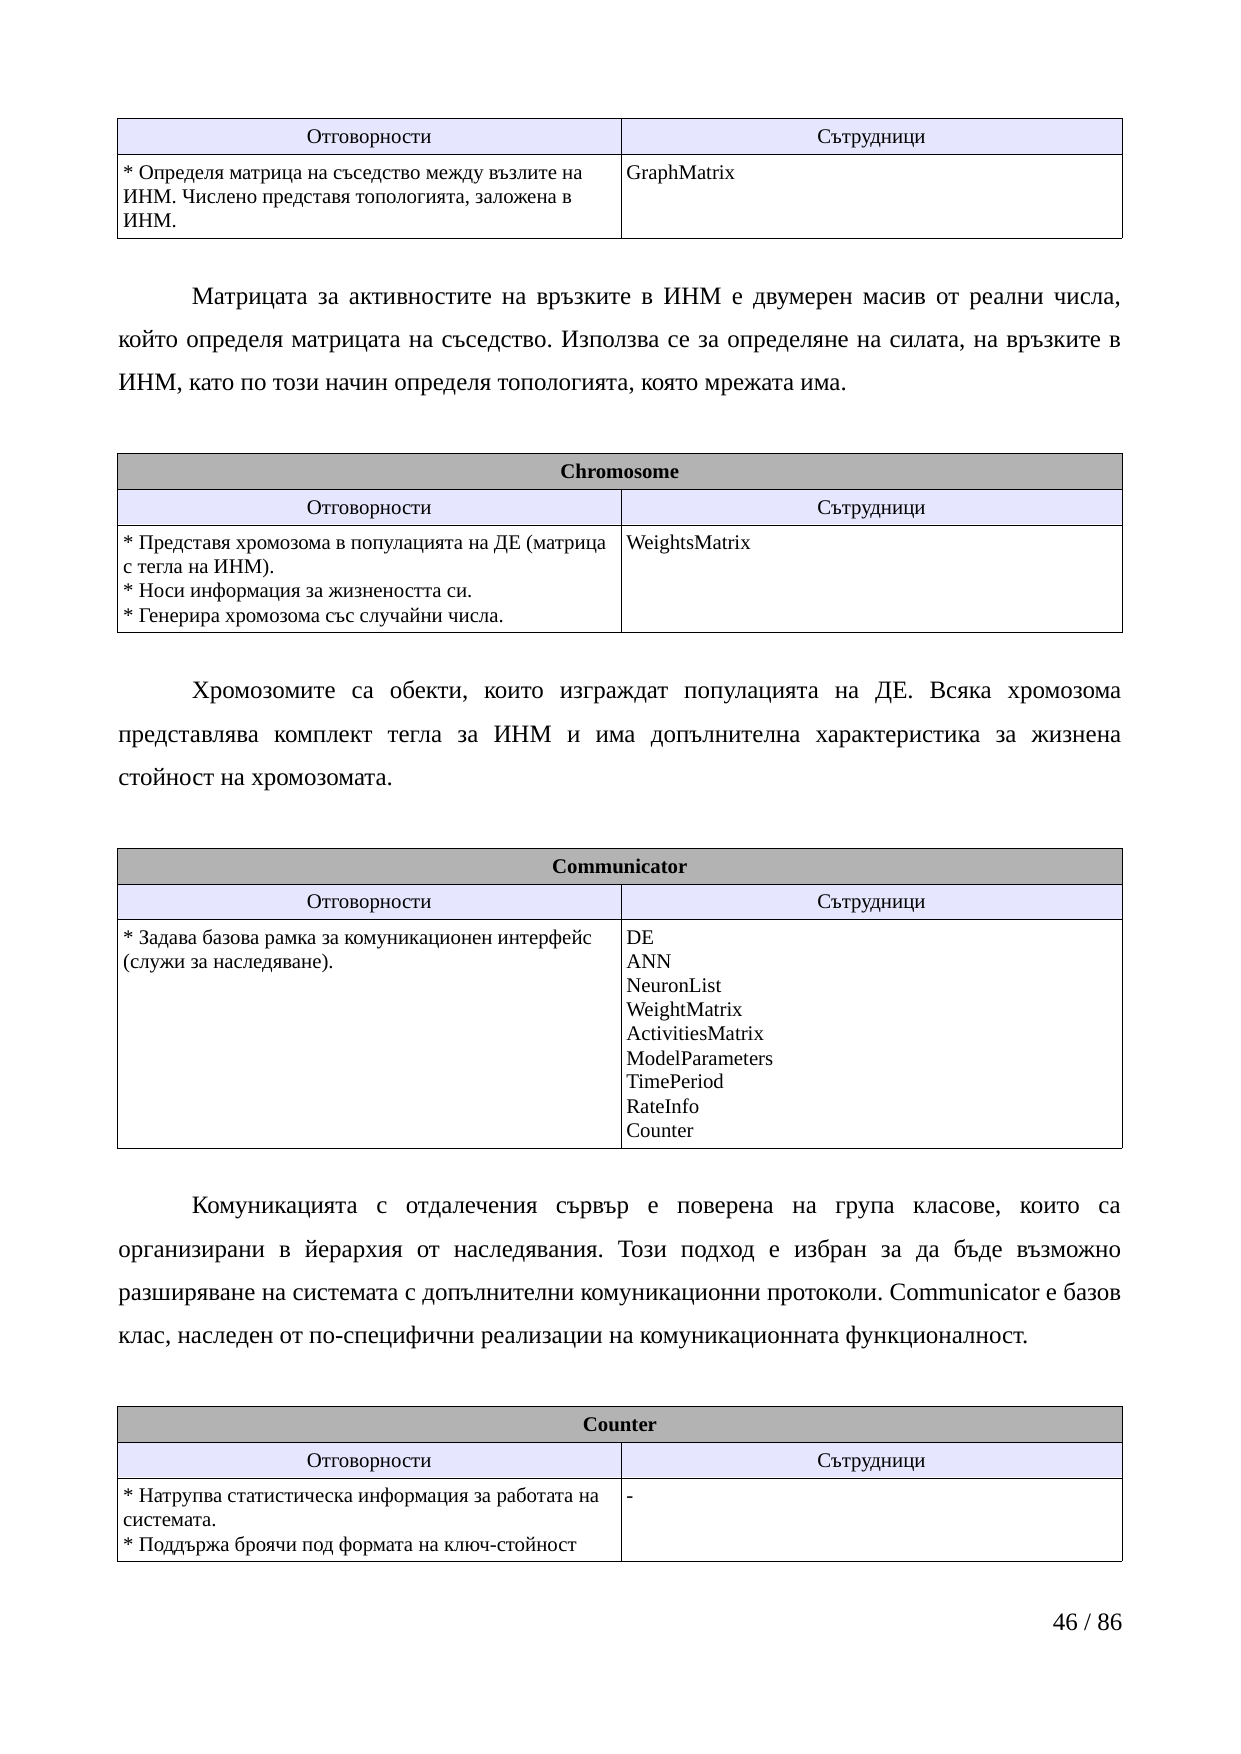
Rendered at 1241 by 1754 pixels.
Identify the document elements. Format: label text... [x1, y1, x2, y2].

table_cell Сътрудници [622, 885, 1122, 919]
table_cell * Задава базова рамка за комуникационен интерфейс (служи за наследяване). [118, 920, 621, 1147]
table_cell GraphMatrix [622, 155, 1122, 237]
table_cell - [622, 1479, 1122, 1561]
table_cell Отговорности [118, 490, 621, 524]
table_cell Отговорности [118, 1443, 621, 1477]
text Комуникацията с отдалечения сървър е поверена на група класове, които са организирани в йерархия от наследявания. Този подход е избран за да бъде възможно разширяване на системата с допълнителни комуникационни протоколи. Communicator е базов клас, наследен от по-специфични реализации на комуникационната функционалност. [118, 1191, 1122, 1349]
table_cell * Определя матрица на съседство между възлите на ИНМ. Числено представя топологията, заложена в ИНМ. [118, 155, 621, 237]
table_header Communicator [118, 849, 1122, 884]
table_cell * Натрупва статистическа информация за работата на системата. * Поддържа броячи под формата на ключ-стойност [118, 1479, 621, 1561]
table_cell * Представя хромозома в популацията на ДЕ (матрица с тегла на ИНМ). * Носи информация за жизнеността си. * Генерира хромозома със случайни числа. [118, 526, 621, 632]
text Хромозомите са обекти, които изграждат популацията на ДЕ. Всяка хромозома представлява комплект тегла за ИНМ и има допълнителна характеристика за жизнена стойност на хромозомата. [118, 676, 1122, 791]
table_cell Отговорности [118, 885, 621, 919]
table_header Counter [118, 1407, 1122, 1442]
table_cell Сътрудници [622, 490, 1122, 524]
table_cell DE ANN NeuronList WeightMatrix ActivitiesMatrix ModelParameters TimePeriod RateInfo Counter [622, 920, 1122, 1147]
table_cell WeightsMatrix [622, 526, 1122, 632]
table_cell Сътрудници [622, 119, 1122, 154]
table_cell Сътрудници [622, 1443, 1122, 1477]
table_header Chromosome [118, 454, 1122, 489]
text Матрицата за активностите на връзките в ИНМ е двумерен масив от реални числа, който определя матрицата на съседство. Използва се за определяне на силата, на връзките в ИНМ, като по този начин определя топологията, която мрежата има. [118, 281, 1122, 396]
table_cell Отговорности [118, 119, 621, 154]
